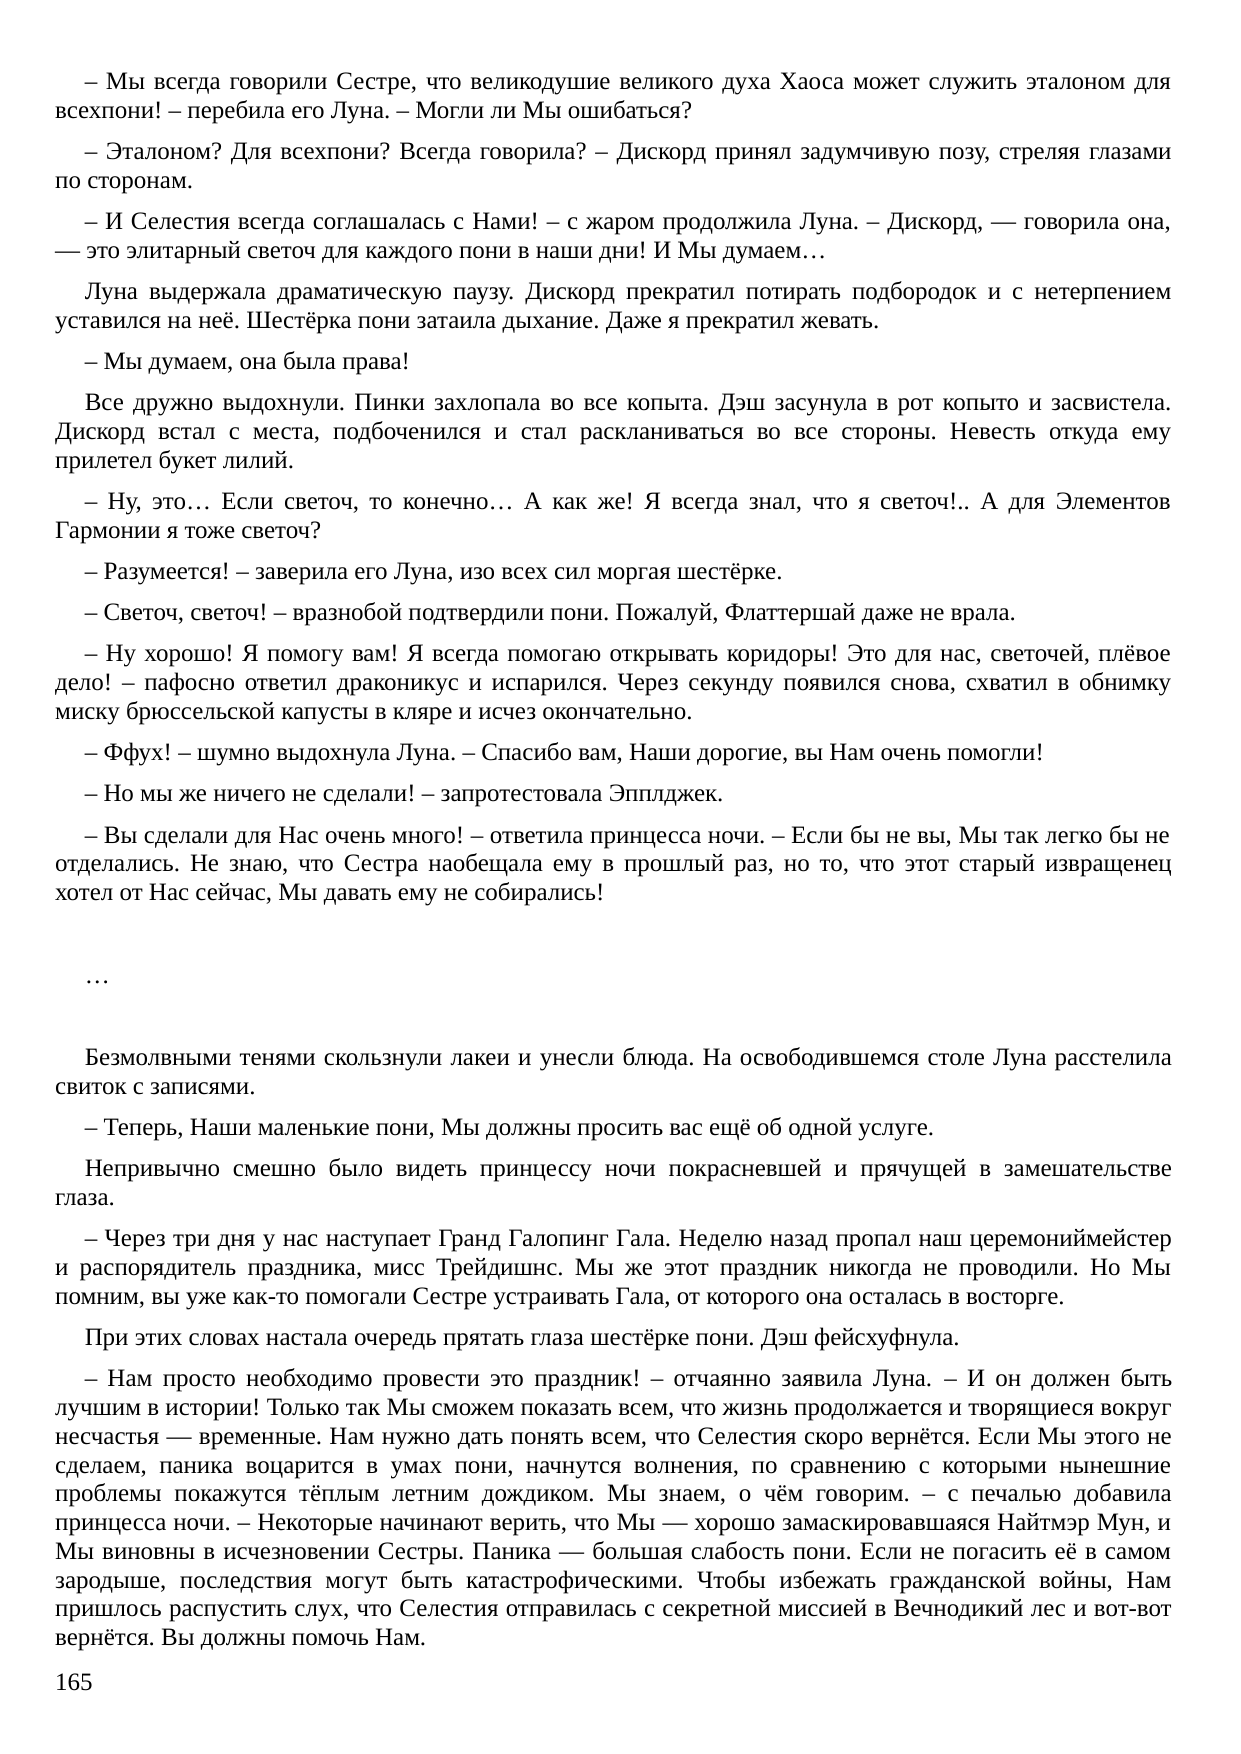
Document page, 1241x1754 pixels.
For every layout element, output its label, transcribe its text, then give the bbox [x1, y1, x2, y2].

text – Но мы же ничего не сделали! – запротестовала Эпплджек. [55, 778, 1173, 807]
text – Ффух! – шумно выдохнула Луна. – Спасибо вам, Наши дорогие, вы Нам очень помогли! [55, 737, 1173, 766]
text При этих словах настала очередь прятать глаза шестёрке пони. Дэш фейсхуфнула. [55, 1322, 1173, 1351]
text – Разумеется! – заверила его Луна, изо всех сил моргая шестёрке. [55, 556, 1173, 585]
text Безмолвными тенями скользнули лакеи и унесли блюда. На освободившемся столе Луна расстелила свиток с записями. [55, 1042, 1173, 1100]
text – Теперь, Наши маленькие пони, Мы должны просить вас ещё об одной услуге. [55, 1112, 1173, 1141]
text – И Селестия всегда соглашалась с Нами! – с жаром продолжила Луна. – Дискорд, — говорила она, — это элитарный светоч для каждого пони в наши дни! И Мы думаем… [55, 206, 1173, 263]
text – Через три дня у нас наступает Гранд Галопинг Гала. Неделю назад пропал наш церемониймейстер и распорядитель праздника, мисс Трейдишнс. Мы же этот праздник никогда не проводили. Но Мы помним, вы уже как-то помогали Сестре устраивать Гала, от которого она осталась в восторге. [55, 1223, 1173, 1310]
text … [55, 960, 1173, 988]
text – Ну, это… Если светоч, то конечно… А как же! Я всегда знал, что я светоч!.. А для Элементов Гармонии я тоже светоч? [55, 486, 1173, 543]
text Непривычно смешно было видеть принцессу ночи покрасневшей и прячущей в замешательстве глаза. [55, 1153, 1173, 1211]
text – Вы сделали для Нас очень много! – ответила принцесса ночи. – Если бы не вы, Мы так легко бы не отделались. Не знаю, что Сестра наобещала ему в прошлый раз, но то, что этот старый извращенец хотел от Нас сейчас, Мы давать ему не собирались! [55, 820, 1173, 906]
text – Ну хорошо! Я помогу вам! Я всегда помогаю открывать коридоры! Это для нас, светочей, плёвое дело! – пафосно ответил драконикус и испарился. Через секунду появился снова, схватил в обнимку миску брюссельской капусты в кляре и исчез окончательно. [55, 638, 1173, 725]
text Все дружно выдохнули. Пинки захлопала во все копыта. Дэш засунула в рот копыто и засвистела. Дискорд встал с места, подбоченился и стал раскланиваться во все стороны. Невесть откуда ему прилетел букет лилий. [55, 387, 1173, 473]
text – Мы всегда говорили Сестре, что великодушие великого духа Хаоса может служить эталоном для всехпони! – перебила его Луна. – Могли ли Мы ошибаться? [55, 66, 1173, 123]
text – Мы думаем, она была права! [55, 346, 1173, 375]
text – Эталоном? Для всехпони? Всегда говорила? – Дискорд принял задумчивую позу, стреляя глазами по сторонам. [55, 136, 1173, 193]
text – Нам просто необходимо провести это праздник! – отчаянно заявила Луна. – И он должен быть лучшим в истории! Только так Мы сможем показать всем, что жизнь продолжается и творящиеся вокруг несчастья — временные. Нам нужно дать понять всем, что Селестия скоро вернётся. Если Мы этого не сделаем, паника воцарится в умах пони, начнутся волнения, по сравнению с которыми нынешние проблемы покажутся тёплым летним дождиком. Мы знаем, о чём говорим. – с печалью добавила принцесса ночи. – Некоторые начинают верить, что Мы — хорошо замаскировавшаяся Найтмэр Мун, и Мы виновны в исчезновении Сестры. Паника — большая слабость пони. Если не погасить её в самом зародыше, последствия могут быть катастрофическими. Чтобы избежать гражданской войны, Нам пришлось распустить слух, что Селестия отправилась с секретной миссией в Вечнодикий лес и вот-вот вернётся. Вы должны помочь Нам. [55, 1363, 1173, 1651]
text – Светоч, светоч! – вразнобой подтвердили пони. Пожалуй, Флаттершай даже не врала. [55, 597, 1173, 626]
text Луна выдержала драматическую паузу. Дискорд прекратил потирать подбородок и с нетерпением уставился на неё. Шестёрка пони затаила дыхание. Даже я прекратил жевать. [55, 276, 1173, 333]
